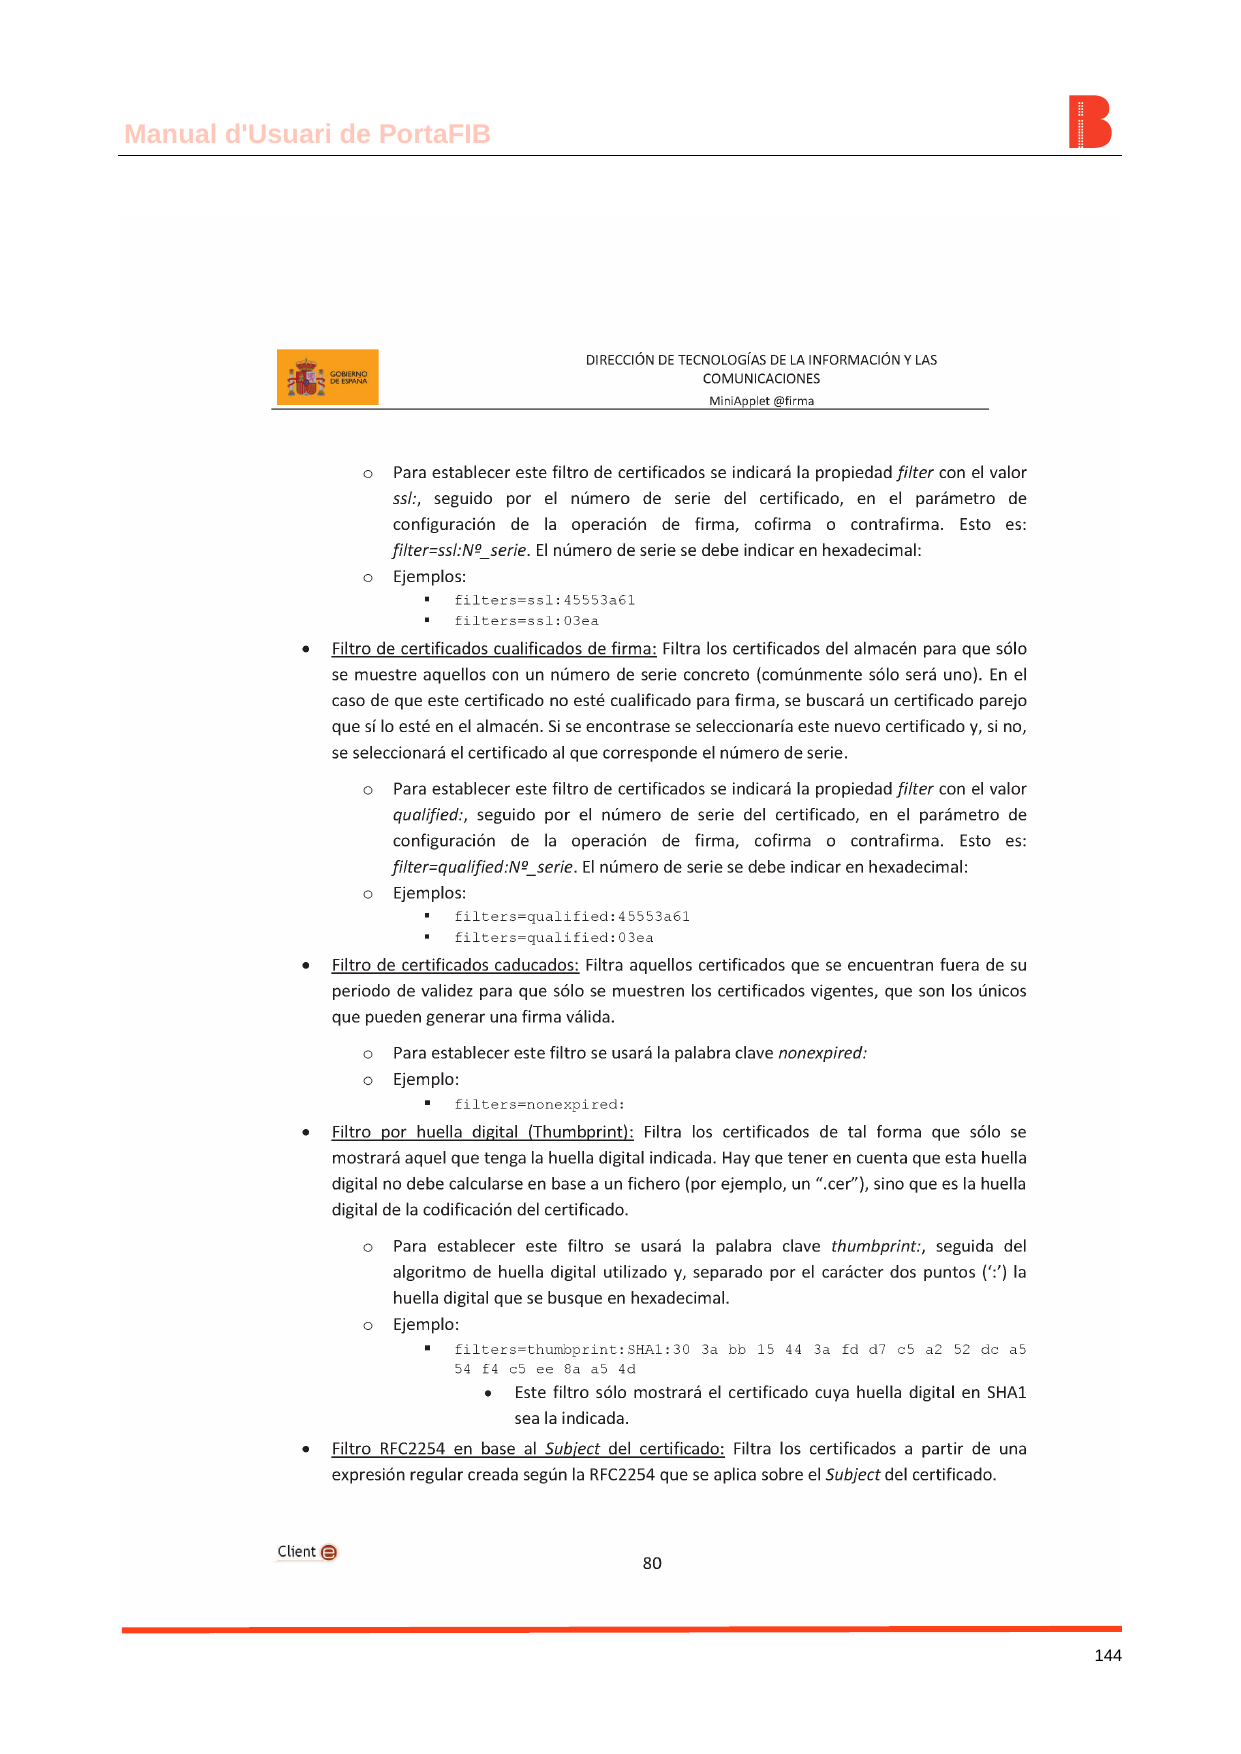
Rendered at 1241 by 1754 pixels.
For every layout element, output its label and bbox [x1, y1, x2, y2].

picture [1063, 94, 1117, 150]
